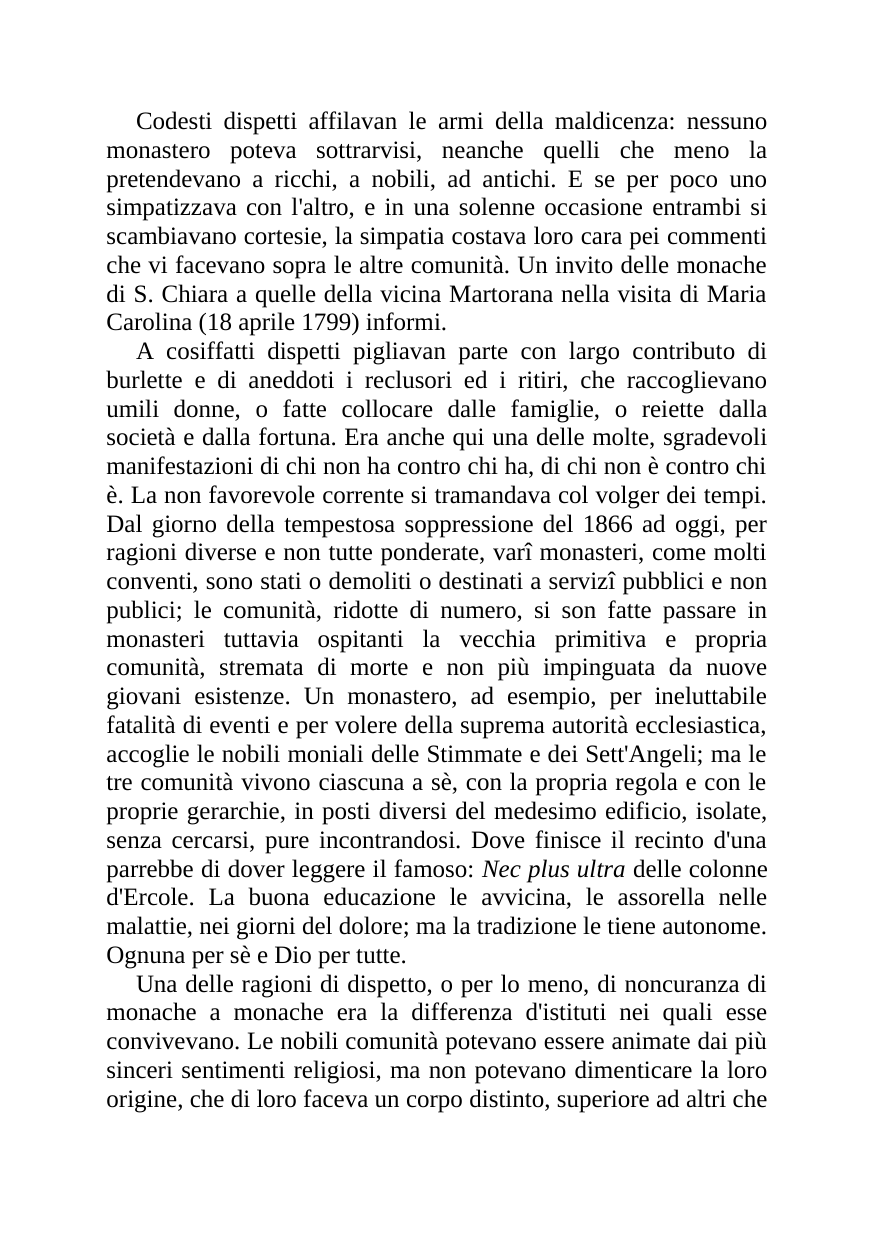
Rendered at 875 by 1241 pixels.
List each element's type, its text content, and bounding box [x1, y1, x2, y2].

text A cosiffatti dispetti pigliavan parte con largo contributo di burlette e di aneddoti i reclusori ed i ritiri, che raccoglievano umili donne, o fatte collocare dalle famiglie, o reiette dalla società e dalla fortuna. Era anche qui una delle molte, sgradevoli manifestazioni di chi non ha contro chi ha, di chi non è contro chi è. La non favorevole corrente si tramandava col volger dei tempi. Dal giorno della tempestosa soppressione del 1866 ad oggi, per ragioni diverse e non tutte ponderate, varî monasteri, come molti conventi, sono stati o demoliti o destinati a servizî pubblici e non publici; le comunità, ridotte di numero, si son fatte passare in monasteri tuttavia ospitanti la vecchia primitiva e propria comunità, stremata di morte e non più impinguata da nuove giovani esistenze. Un monastero, ad esempio, per ineluttabile fatalità di eventi e per volere della suprema autorità ecclesiastica, accoglie le nobili moniali delle Stimmate e dei Sett'Angeli; ma le tre comunità vivono ciascuna a sè, con la propria regola e con le proprie gerarchie, in posti diversi del medesimo edificio, isolate, senza cercarsi, pure incontrandosi. Dove finisce il recinto d'una parrebbe di dover leggere il famoso: Nec plus ultra delle colonne d'Ercole. La buona educazione le avvicina, le assorella nelle malattie, nei giorni del dolore; ma la tradizione le tiene autonome. Ognuna per sè e Dio per tutte. [106, 336, 768, 969]
text Codesti dispetti affilavan le armi della maldicenza: nessuno monastero poteva sottrarvisi, neanche quelli che meno la pretendevano a ricchi, a nobili, ad antichi. E se per poco uno simpatizzava con l'altro, e in una solenne occasione entrambi si scambiavano cortesie, la simpatia costava loro cara pei commenti che vi facevano sopra le altre comunità. Un invito delle monache di S. Chiara a quelle della vicina Martorana nella visita di Maria Carolina (18 aprile 1799) informi. [106, 106, 768, 336]
text Una delle ragioni di dispetto, o per lo meno, di noncuranza di monache a monache era la differenza d'istituti nei quali esse convivevano. Le nobili comunità potevano essere animate dai più sinceri sentimenti religiosi, ma non potevano dimenticare la loro origine, che di loro faceva un corpo distinto, superiore ad altri che [106, 969, 768, 1112]
